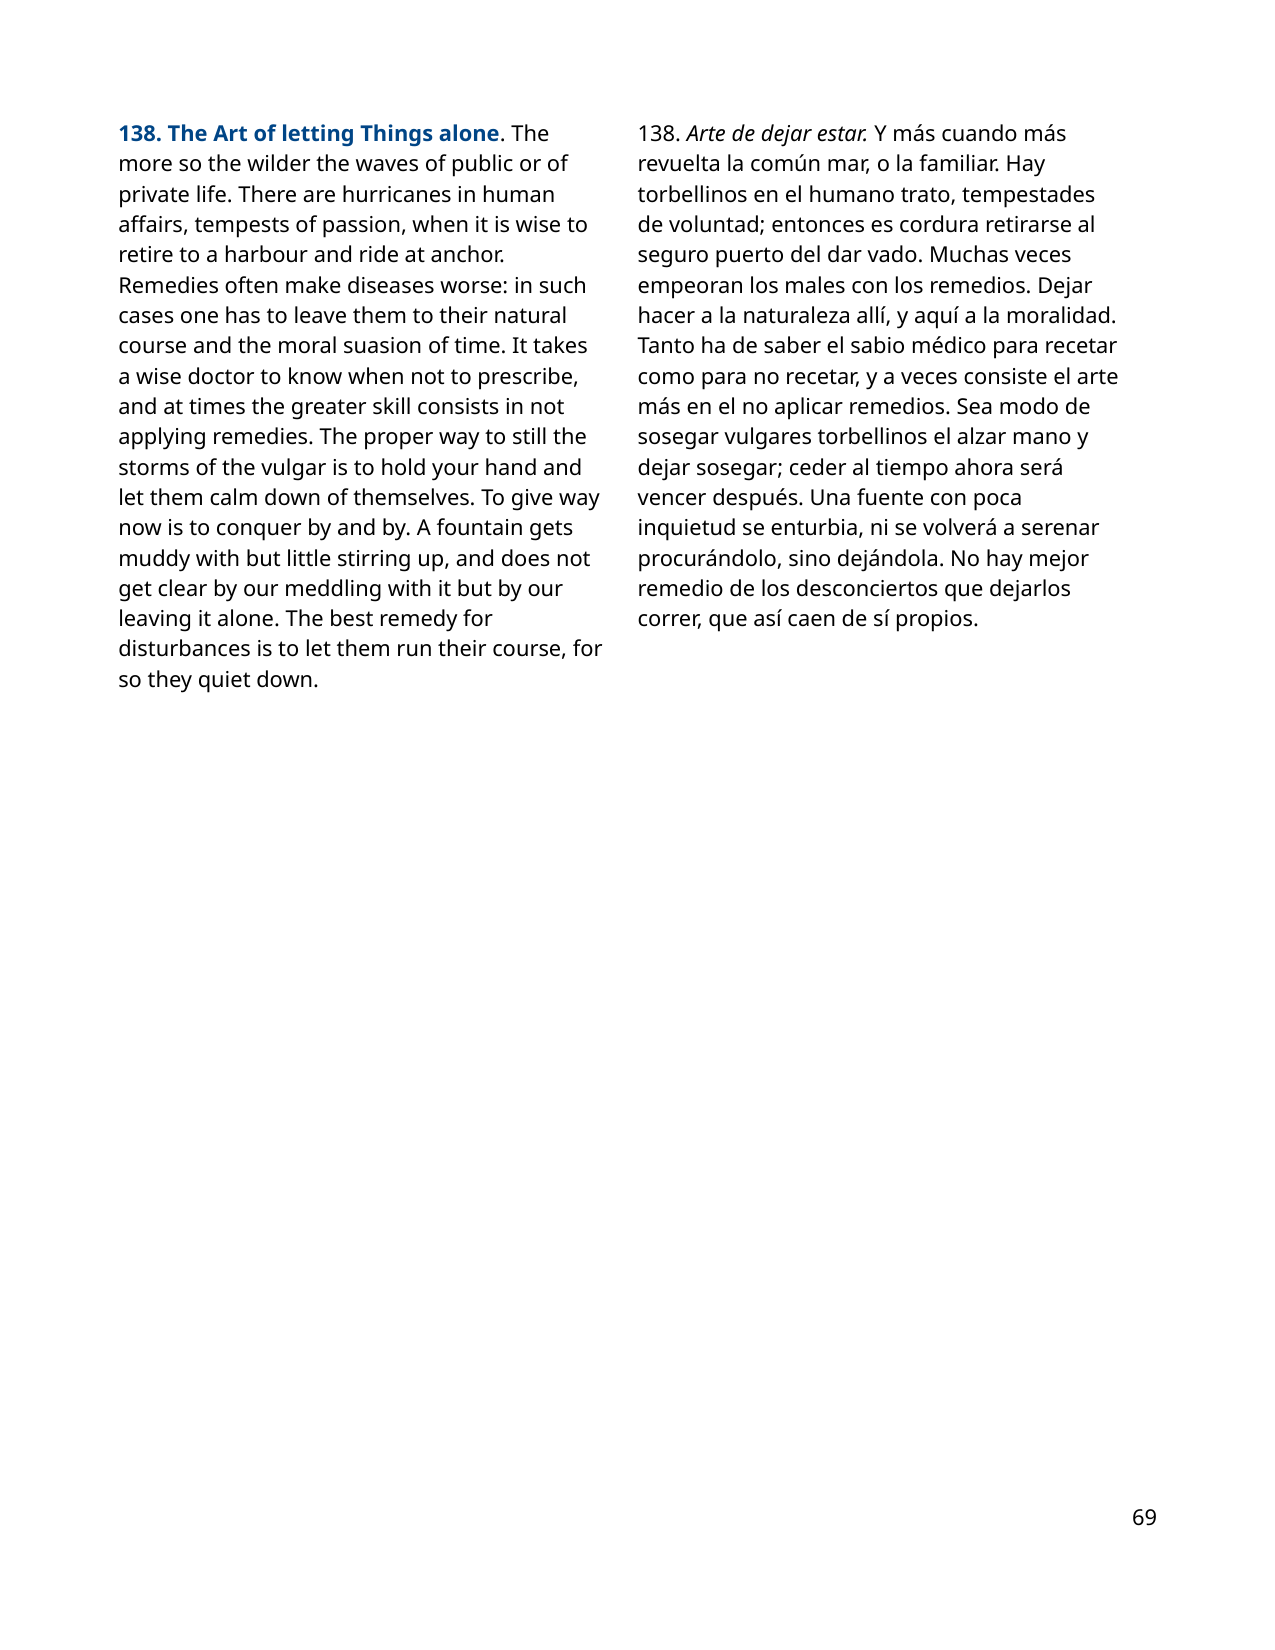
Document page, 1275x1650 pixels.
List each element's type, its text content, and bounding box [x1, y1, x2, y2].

table_cell 138. The Art of letting Things alone. The more so the wilder the waves of public or of private life. There are hurricanes in human affairs, tempests of passion, when it is wise to retire to a harbour and ride at anchor. Remedies often make diseases worse: in such cases one has to leave them to their natural course and the moral suasion of time. It takes a wise doctor to know when not to prescribe, and at times the greater skill consists in not applying remedies. The proper way to still the storms of the vulgar is to hold your hand and let them calm down of themselves. To give way now is to conquer by and by. A fountain gets muddy with but little stirring up, and does not get clear by our meddling with it but by our leaving it alone. The best remedy for disturbances is to let them run their course, for so they quiet down. [118, 118, 637, 754]
table_cell 138. Arte de dejar estar. Y más cuando más revuelta la común mar, o la familiar. Hay torbellinos en el humano trato, tempestades de voluntad; entonces es cordura retirarse al seguro puerto del dar vado. Muchas veces empeoran los males con los remedios. Dejar hacer a la naturaleza allí, y aquí a la moralidad. Tanto ha de saber el sabio médico para recetar como para no recetar, y a veces consiste el arte más en el no aplicar remedios. Sea modo de sosegar vulgares torbellinos el alzar mano y dejar sosegar; ceder al tiempo ahora será vencer después. Una fuente con poca inquietud se enturbia, ni se volverá a serenar procurándolo, sino dejándola. No hay mejor remedio de los desconciertos que dejarlos correr, que así caen de sí propios. [638, 118, 1157, 754]
